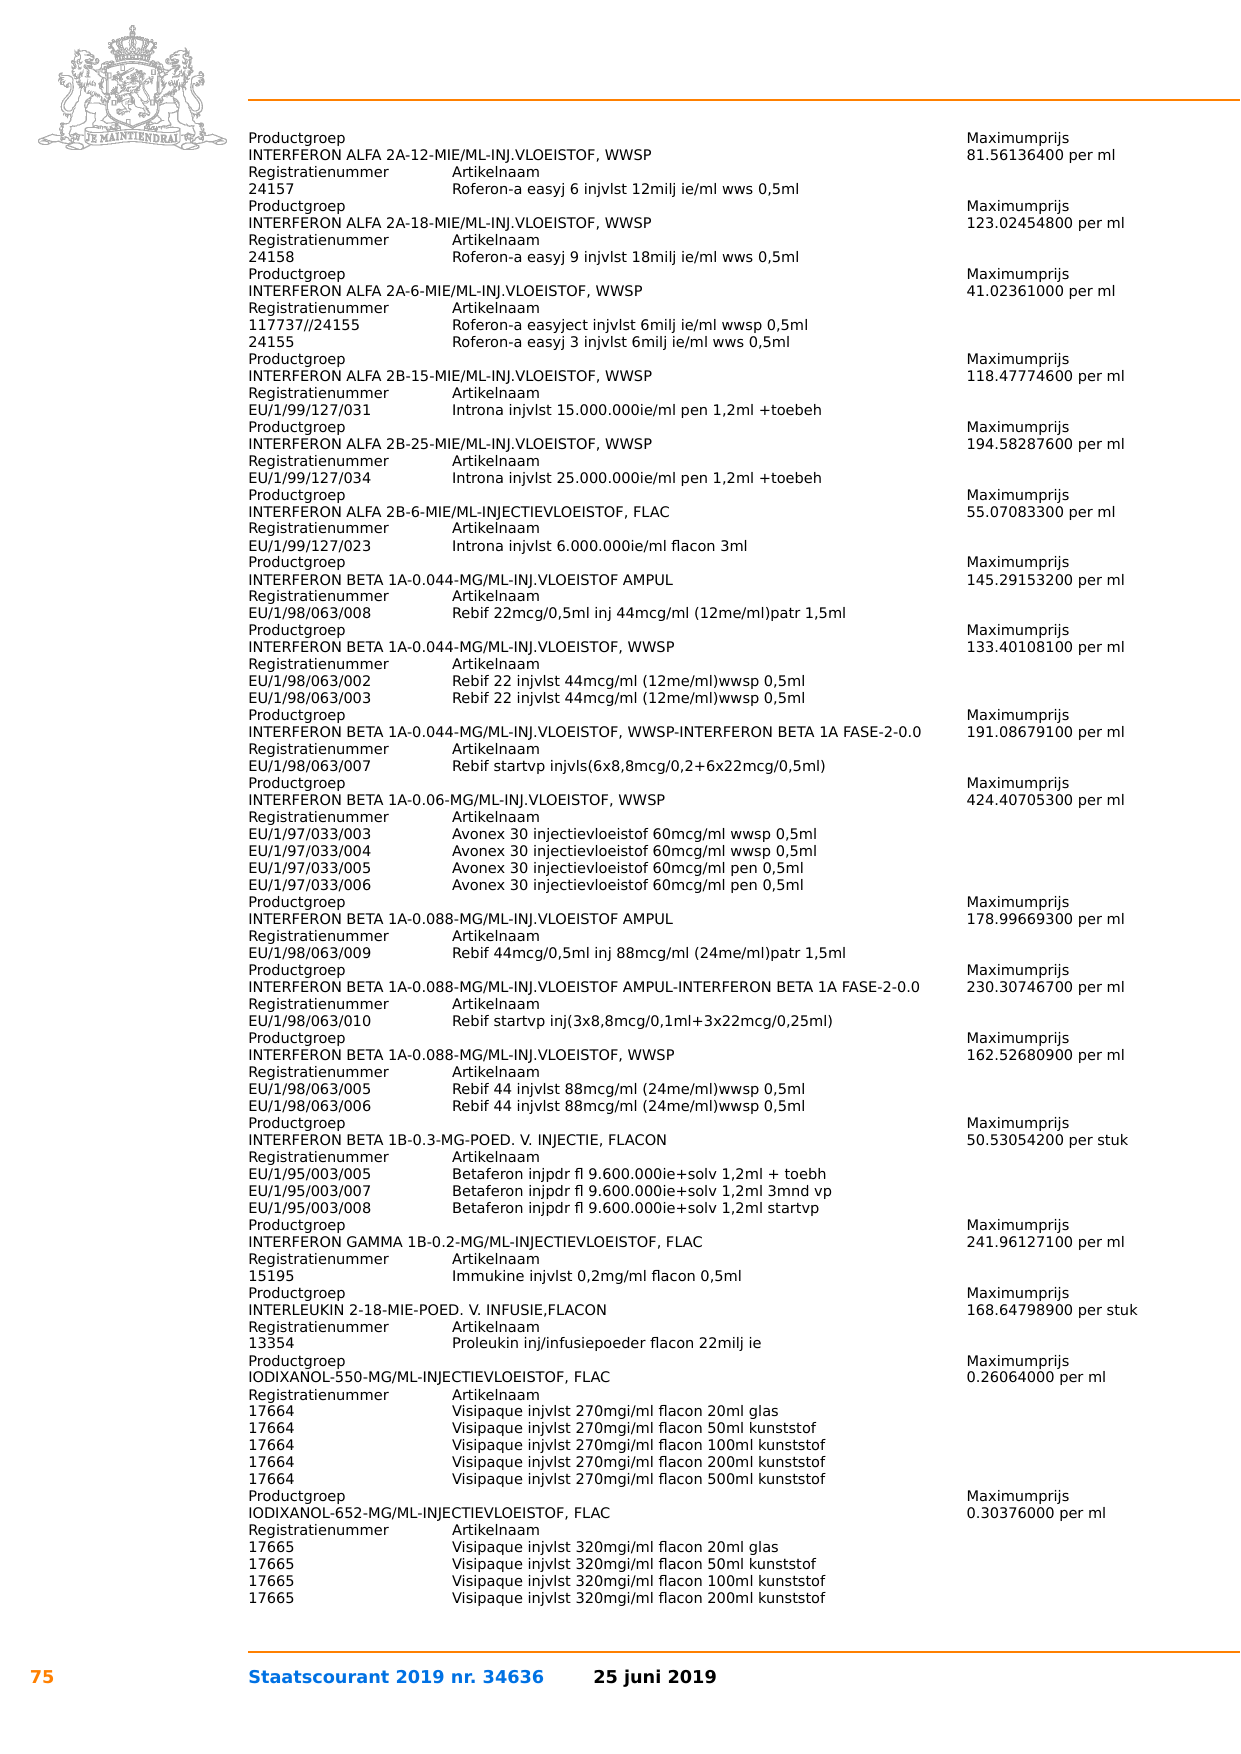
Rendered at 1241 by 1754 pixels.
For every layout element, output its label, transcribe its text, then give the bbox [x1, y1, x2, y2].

table_cell Maximumprijs [961, 554, 1163, 571]
table_cell [446, 198, 961, 215]
table_cell EU/1/98/063/003 [248, 690, 446, 707]
table_cell Betaferon injpdr fl 9.600.000ie+solv 1,2ml startvp [446, 1200, 961, 1217]
table_cell [446, 1030, 961, 1047]
table_cell EU/1/98/063/005 [248, 1081, 446, 1098]
table_cell Registratienummer [248, 300, 446, 317]
table_cell EU/1/97/033/006 [248, 877, 446, 894]
picture [38, 25, 227, 150]
table_cell Visipaque injvlst 270mgi/ml flacon 200ml kunststof [446, 1454, 961, 1471]
table_cell Maximumprijs [961, 1030, 1163, 1047]
table_cell [961, 1098, 1163, 1115]
table_cell EU/1/98/063/010 [248, 1013, 446, 1030]
table_cell 117737//24155 [248, 317, 446, 334]
table_cell [961, 470, 1163, 486]
table_cell Registratienummer [248, 453, 446, 469]
table_cell Artikelnaam [446, 385, 961, 402]
table_cell 17664 [248, 1403, 446, 1420]
table_cell 123.02454800 per ml [961, 215, 1163, 232]
table_cell EU/1/98/063/009 [248, 945, 446, 962]
table_cell Artikelnaam [446, 1064, 961, 1081]
table_cell Productgroep [248, 1030, 446, 1047]
table_cell 0.26064000 per ml [961, 1369, 1163, 1386]
table_cell Visipaque injvlst 320mgi/ml flacon 200ml kunststof [446, 1590, 961, 1607]
table_cell 17665 [248, 1556, 446, 1573]
table_cell [446, 1217, 961, 1233]
table_cell Registratienummer [248, 809, 446, 826]
table_cell Productgroep [248, 198, 446, 215]
table_cell Visipaque injvlst 320mgi/ml flacon 20ml glas [446, 1539, 961, 1556]
table_cell 194.58287600 per ml [961, 436, 1163, 452]
table_cell INTERFERON ALFA 2A-6-MIE/ML-INJ.VLOEISTOF, WWSP [248, 283, 961, 300]
table_cell Productgroep [248, 266, 446, 283]
table_cell [446, 894, 961, 911]
table_cell [961, 1200, 1163, 1217]
table_cell [446, 622, 961, 639]
table_cell Artikelnaam [446, 1149, 961, 1166]
table_cell Maximumprijs [961, 351, 1163, 368]
table_cell Rebif 44mcg/0,5ml inj 88mcg/ml (24me/ml)patr 1,5ml [446, 945, 961, 962]
table_cell INTERFERON BETA 1A-0.088-MG/ML-INJ.VLOEISTOF, WWSP [248, 1047, 961, 1064]
table_cell 0.30376000 per ml [961, 1505, 1163, 1522]
table_cell Productgroep [248, 775, 446, 792]
table_cell Maximumprijs [961, 419, 1163, 436]
table_cell 55.07083300 per ml [961, 504, 1163, 520]
table_cell [961, 1064, 1163, 1081]
table_cell Avonex 30 injectievloeistof 60mcg/ml wwsp 0,5ml [446, 843, 961, 860]
table_cell 191.08679100 per ml [961, 724, 1163, 741]
table_cell Registratienummer [248, 232, 446, 249]
table_cell Roferon-a easyj 9 injvlst 18milj ie/ml wws 0,5ml [446, 249, 961, 266]
table_cell Maximumprijs [961, 1285, 1163, 1301]
table_cell Artikelnaam [446, 741, 961, 758]
table_cell [961, 826, 1163, 843]
table_cell [961, 1556, 1163, 1573]
table_cell EU/1/97/033/004 [248, 843, 446, 860]
table_cell Betaferon injpdr fl 9.600.000ie+solv 1,2ml + toebh [446, 1166, 961, 1183]
table_cell 118.47774600 per ml [961, 368, 1163, 384]
table_cell Artikelnaam [446, 588, 961, 605]
table_cell [961, 1013, 1163, 1030]
table_cell [961, 1590, 1163, 1607]
table_cell Rebif 44 injvlst 88mcg/ml (24me/ml)wwsp 0,5ml [446, 1081, 961, 1098]
table_cell [961, 1335, 1163, 1352]
table_cell [961, 1420, 1163, 1437]
table_cell [446, 419, 961, 436]
table_cell Registratienummer [248, 928, 446, 945]
table_cell [961, 758, 1163, 775]
table_cell EU/1/98/063/002 [248, 673, 446, 690]
table_cell Betaferon injpdr fl 9.600.000ie+solv 1,2ml 3mnd vp [446, 1183, 961, 1199]
table_cell Registratienummer [248, 741, 446, 758]
table_cell INTERFERON BETA 1A-0.06-MG/ML-INJ.VLOEISTOF, WWSP [248, 792, 961, 809]
table_cell Avonex 30 injectievloeistof 60mcg/ml pen 0,5ml [446, 860, 961, 877]
table_cell [961, 402, 1163, 418]
table_cell Rebif startvp inj(3x8,8mcg/0,1ml+3x22mcg/0,25ml) [446, 1013, 961, 1030]
table_cell Productgroep [248, 1115, 446, 1132]
table_cell Registratienummer [248, 1522, 446, 1539]
table_cell IODIXANOL-652-MG/ML-INJECTIEVLOEISTOF, FLAC [248, 1505, 961, 1522]
table_cell [961, 300, 1163, 317]
table_cell [961, 1454, 1163, 1471]
table_cell [961, 605, 1163, 622]
table_cell Productgroep [248, 486, 446, 503]
table_cell [961, 520, 1163, 537]
table_cell [446, 775, 961, 792]
table_cell [446, 1353, 961, 1369]
table_cell 162.52680900 per ml [961, 1047, 1163, 1064]
table_cell [446, 962, 961, 979]
table_cell INTERFERON BETA 1B-0.3-MG-POED. V. INJECTIE, FLACON [248, 1132, 961, 1149]
table_cell [961, 860, 1163, 877]
table_cell [961, 673, 1163, 690]
table_cell 24158 [248, 249, 446, 266]
table_cell [446, 351, 961, 368]
table_cell [961, 232, 1163, 249]
table_cell Productgroep [248, 894, 446, 911]
table_cell 17665 [248, 1590, 446, 1607]
table_cell Registratienummer [248, 520, 446, 537]
table_cell [961, 1183, 1163, 1199]
table_cell Artikelnaam [446, 520, 961, 537]
table_cell [446, 486, 961, 503]
table_cell Productgroep [248, 707, 446, 724]
table_cell Artikelnaam [446, 164, 961, 181]
table_cell Productgroep [248, 1217, 446, 1233]
table_cell [446, 554, 961, 571]
table_cell Artikelnaam [446, 809, 961, 826]
table_cell Registratienummer [248, 385, 446, 402]
table_cell Productgroep [248, 130, 446, 147]
table_cell [961, 1539, 1163, 1556]
table_cell Roferon-a easyj 6 injvlst 12milj ie/ml wws 0,5ml [446, 181, 961, 198]
table_cell 145.29153200 per ml [961, 571, 1163, 588]
table_cell 24157 [248, 181, 446, 198]
table_cell [446, 1115, 961, 1132]
table_cell Maximumprijs [961, 707, 1163, 724]
table_cell [961, 1386, 1163, 1403]
table_cell Artikelnaam [446, 1522, 961, 1539]
table_cell Artikelnaam [446, 1319, 961, 1335]
table_cell EU/1/99/127/031 [248, 402, 446, 418]
table_cell [961, 538, 1163, 554]
table_cell 17664 [248, 1454, 446, 1471]
table_cell Productgroep [248, 962, 446, 979]
table_cell [961, 843, 1163, 860]
table_cell Artikelnaam [446, 232, 961, 249]
table_cell [961, 334, 1163, 351]
table_cell Productgroep [248, 1353, 446, 1369]
table_cell Artikelnaam [446, 1386, 961, 1403]
table_cell Maximumprijs [961, 1217, 1163, 1233]
table_cell Roferon-a easyject injvlst 6milj ie/ml wwsp 0,5ml [446, 317, 961, 334]
table_cell [961, 1166, 1163, 1183]
table_cell [961, 690, 1163, 707]
table_cell [961, 877, 1163, 894]
table_cell Productgroep [248, 1488, 446, 1505]
table_cell EU/1/98/063/007 [248, 758, 446, 775]
table_cell Rebif 22 injvlst 44mcg/ml (12me/ml)wwsp 0,5ml [446, 673, 961, 690]
table_cell Registratienummer [248, 996, 446, 1013]
table_cell INTERFERON BETA 1A-0.088-MG/ML-INJ.VLOEISTOF AMPUL-INTERFERON BETA 1A FASE-2-0.0 [248, 979, 961, 996]
table_cell Introna injvlst 6.000.000ie/ml flacon 3ml [446, 538, 961, 554]
table_cell Introna injvlst 15.000.000ie/ml pen 1,2ml +toebeh [446, 402, 961, 418]
table_cell [961, 317, 1163, 334]
table_cell 241.96127100 per ml [961, 1234, 1163, 1251]
table_cell Maximumprijs [961, 486, 1163, 503]
table_cell 17665 [248, 1573, 446, 1590]
table_cell Registratienummer [248, 1386, 446, 1403]
table_cell Maximumprijs [961, 266, 1163, 283]
table_cell [961, 1251, 1163, 1267]
table_cell Productgroep [248, 554, 446, 571]
table_cell EU/1/95/003/007 [248, 1183, 446, 1199]
table_cell INTERLEUKIN 2-18-MIE-POED. V. INFUSIE,FLACON [248, 1301, 961, 1318]
table_cell IODIXANOL-550-MG/ML-INJECTIEVLOEISTOF, FLAC [248, 1369, 961, 1386]
table_cell [961, 181, 1163, 198]
table_cell [961, 249, 1163, 266]
table_cell [961, 928, 1163, 945]
table_cell Visipaque injvlst 320mgi/ml flacon 50ml kunststof [446, 1556, 961, 1573]
table_cell Maximumprijs [961, 1353, 1163, 1369]
table_cell INTERFERON BETA 1A-0.088-MG/ML-INJ.VLOEISTOF AMPUL [248, 911, 961, 928]
table_cell INTERFERON BETA 1A-0.044-MG/ML-INJ.VLOEISTOF AMPUL [248, 571, 961, 588]
table_cell [961, 385, 1163, 402]
table_cell INTERFERON BETA 1A-0.044-MG/ML-INJ.VLOEISTOF, WWSP [248, 639, 961, 656]
table_cell Artikelnaam [446, 996, 961, 1013]
table_cell [961, 1573, 1163, 1590]
table_cell Maximumprijs [961, 962, 1163, 979]
table_cell Rebif 22mcg/0,5ml inj 44mcg/ml (12me/ml)patr 1,5ml [446, 605, 961, 622]
table_cell 424.40705300 per ml [961, 792, 1163, 809]
table_cell [961, 1471, 1163, 1488]
table_cell EU/1/98/063/008 [248, 605, 446, 622]
table_cell [446, 1285, 961, 1301]
table_cell [961, 1081, 1163, 1098]
table_cell Productgroep [248, 419, 446, 436]
table_cell 17664 [248, 1471, 446, 1488]
table_cell Rebif startvp injvls(6x8,8mcg/0,2+6x22mcg/0,5ml) [446, 758, 961, 775]
table_cell Productgroep [248, 1285, 446, 1301]
table_cell Productgroep [248, 622, 446, 639]
table_cell [961, 996, 1163, 1013]
table_cell INTERFERON ALFA 2B-6-MIE/ML-INJECTIEVLOEISTOF, FLAC [248, 504, 961, 520]
table_cell Artikelnaam [446, 656, 961, 673]
table_cell Visipaque injvlst 270mgi/ml flacon 500ml kunststof [446, 1471, 961, 1488]
table_cell [961, 1403, 1163, 1420]
table_cell Registratienummer [248, 656, 446, 673]
table_cell 230.30746700 per ml [961, 979, 1163, 996]
table_cell EU/1/97/033/005 [248, 860, 446, 877]
table_cell Registratienummer [248, 164, 446, 181]
table_cell EU/1/95/003/008 [248, 1200, 446, 1217]
table_cell Maximumprijs [961, 198, 1163, 215]
table_cell EU/1/98/063/006 [248, 1098, 446, 1115]
table_cell Registratienummer [248, 1149, 446, 1166]
table_cell Artikelnaam [446, 453, 961, 469]
table_cell Maximumprijs [961, 894, 1163, 911]
table_cell [961, 164, 1163, 181]
table_cell 17664 [248, 1420, 446, 1437]
table_cell Registratienummer [248, 1064, 446, 1081]
table_cell Avonex 30 injectievloeistof 60mcg/ml wwsp 0,5ml [446, 826, 961, 843]
table_cell Avonex 30 injectievloeistof 60mcg/ml pen 0,5ml [446, 877, 961, 894]
table_cell Artikelnaam [446, 1251, 961, 1267]
table_cell [446, 130, 961, 147]
table_cell 13354 [248, 1335, 446, 1352]
table_cell 178.99669300 per ml [961, 911, 1163, 928]
table_cell [961, 588, 1163, 605]
table_cell Visipaque injvlst 270mgi/ml flacon 50ml kunststof [446, 1420, 961, 1437]
table_cell Registratienummer [248, 588, 446, 605]
table_cell Rebif 44 injvlst 88mcg/ml (24me/ml)wwsp 0,5ml [446, 1098, 961, 1115]
table_cell Rebif 22 injvlst 44mcg/ml (12me/ml)wwsp 0,5ml [446, 690, 961, 707]
table_cell EU/1/99/127/023 [248, 538, 446, 554]
table_cell Maximumprijs [961, 130, 1163, 147]
table_cell [446, 266, 961, 283]
table_cell 168.64798900 per stuk [961, 1301, 1163, 1318]
table_cell Introna injvlst 25.000.000ie/ml pen 1,2ml +toebeh [446, 470, 961, 486]
table_cell [961, 809, 1163, 826]
table_cell Maximumprijs [961, 622, 1163, 639]
table_cell EU/1/95/003/005 [248, 1166, 446, 1183]
table_cell [961, 453, 1163, 469]
table_cell [961, 741, 1163, 758]
table_cell [961, 1268, 1163, 1284]
table_cell [446, 707, 961, 724]
table_cell INTERFERON ALFA 2A-12-MIE/ML-INJ.VLOEISTOF, WWSP [248, 147, 961, 164]
table_cell [961, 656, 1163, 673]
table_cell Visipaque injvlst 270mgi/ml flacon 100ml kunststof [446, 1437, 961, 1454]
table_cell INTERFERON BETA 1A-0.044-MG/ML-INJ.VLOEISTOF, WWSP-INTERFERON BETA 1A FASE-2-0.0 [248, 724, 961, 741]
table_cell INTERFERON ALFA 2B-15-MIE/ML-INJ.VLOEISTOF, WWSP [248, 368, 961, 384]
table_cell Roferon-a easyj 3 injvlst 6milj ie/ml wws 0,5ml [446, 334, 961, 351]
table_cell 15195 [248, 1268, 446, 1284]
table_cell [961, 945, 1163, 962]
table_cell INTERFERON ALFA 2B-25-MIE/ML-INJ.VLOEISTOF, WWSP [248, 436, 961, 452]
table_cell [961, 1149, 1163, 1166]
table_cell Visipaque injvlst 320mgi/ml flacon 100ml kunststof [446, 1573, 961, 1590]
table_cell [961, 1437, 1163, 1454]
table_cell Maximumprijs [961, 775, 1163, 792]
table_cell INTERFERON GAMMA 1B-0.2-MG/ML-INJECTIEVLOEISTOF, FLAC [248, 1234, 961, 1251]
table_cell [961, 1319, 1163, 1335]
table_cell Registratienummer [248, 1319, 446, 1335]
table_cell EU/1/97/033/003 [248, 826, 446, 843]
table_cell Proleukin inj/infusiepoeder flacon 22milj ie [446, 1335, 961, 1352]
table_cell EU/1/99/127/034 [248, 470, 446, 486]
table_cell 133.40108100 per ml [961, 639, 1163, 656]
table_cell 81.56136400 per ml [961, 147, 1163, 164]
table_cell 17665 [248, 1539, 446, 1556]
table_cell Maximumprijs [961, 1488, 1163, 1505]
table_cell Registratienummer [248, 1251, 446, 1267]
table_cell Maximumprijs [961, 1115, 1163, 1132]
table_cell 41.02361000 per ml [961, 283, 1163, 300]
table_cell Productgroep [248, 351, 446, 368]
table_cell 17664 [248, 1437, 446, 1454]
table_cell [446, 1488, 961, 1505]
table_cell Artikelnaam [446, 928, 961, 945]
table_cell Visipaque injvlst 270mgi/ml flacon 20ml glas [446, 1403, 961, 1420]
table_cell Immukine injvlst 0,2mg/ml flacon 0,5ml [446, 1268, 961, 1284]
table_cell INTERFERON ALFA 2A-18-MIE/ML-INJ.VLOEISTOF, WWSP [248, 215, 961, 232]
table_cell 50.53054200 per stuk [961, 1132, 1163, 1149]
table_cell 24155 [248, 334, 446, 351]
table_cell Artikelnaam [446, 300, 961, 317]
table_cell [961, 1522, 1163, 1539]
